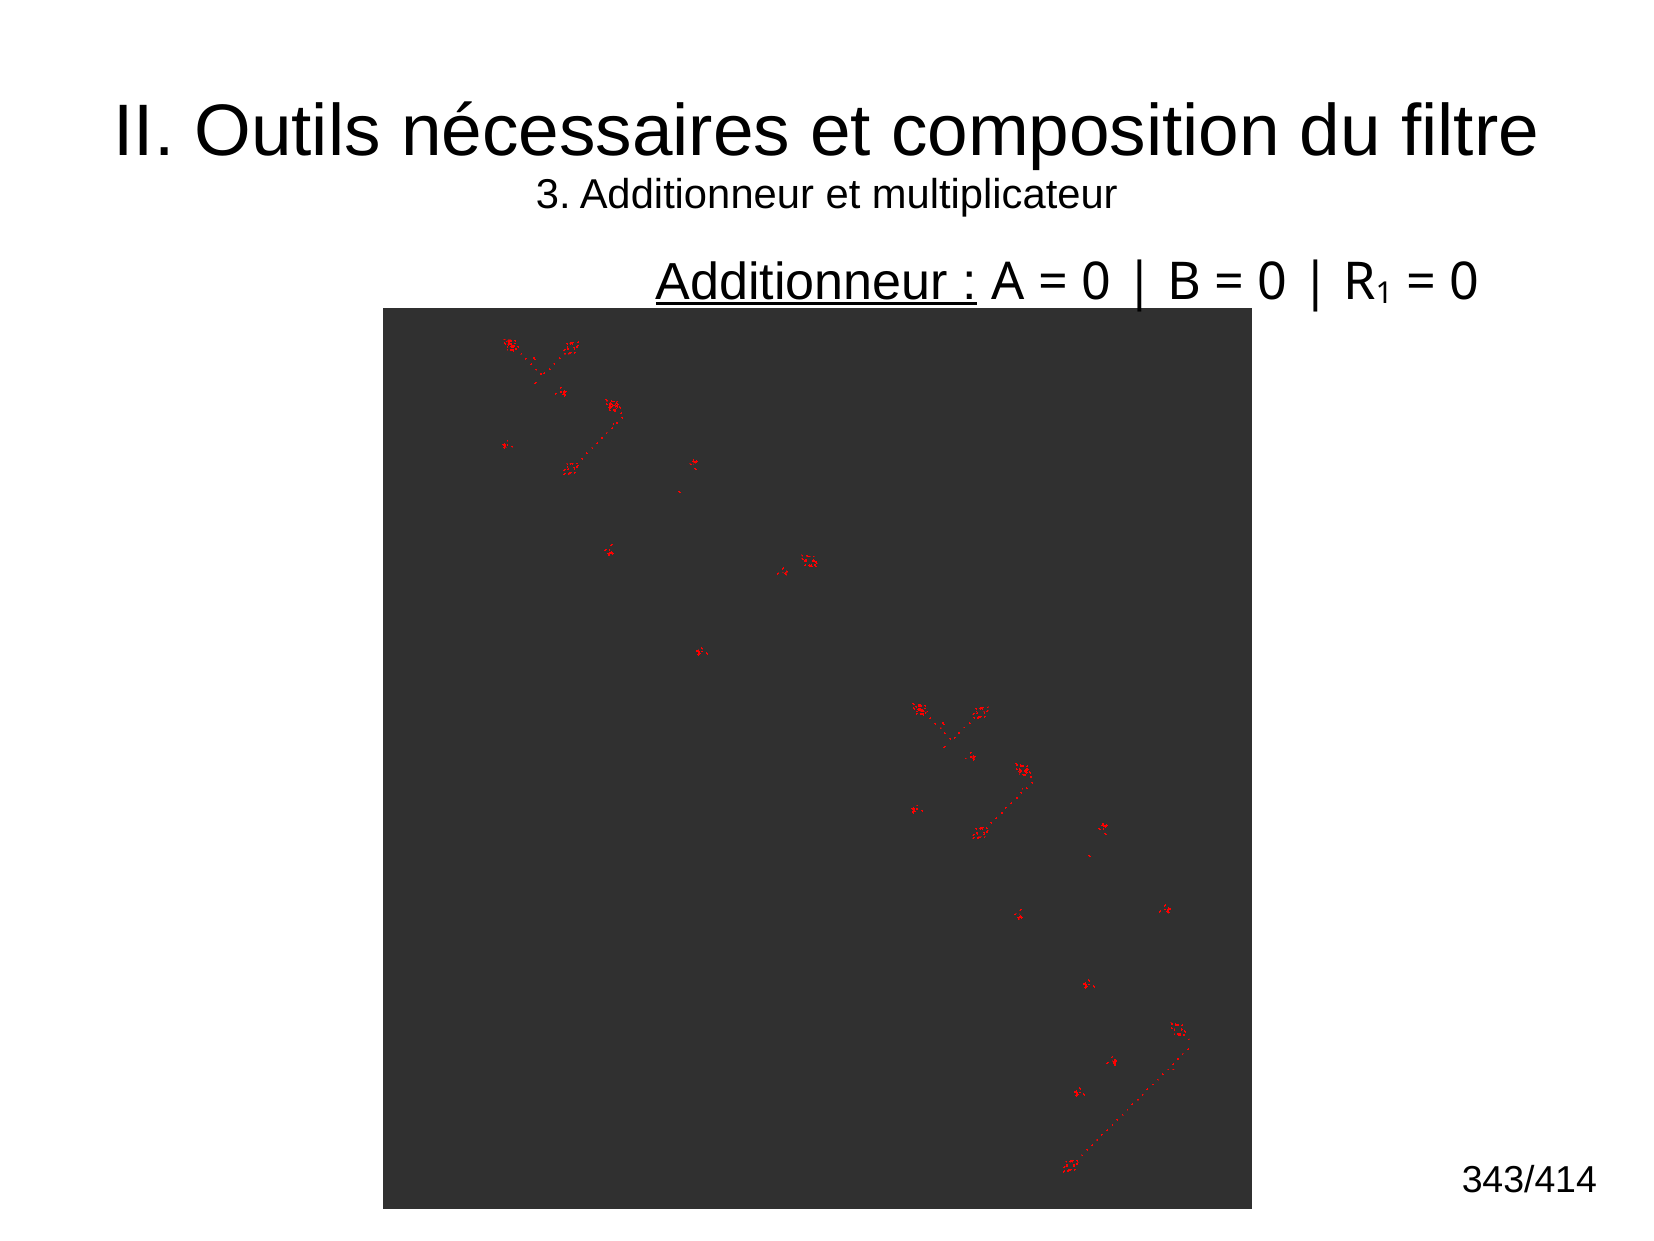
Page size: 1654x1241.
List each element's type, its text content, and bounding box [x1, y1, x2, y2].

picture [383, 308, 1252, 1209]
text_box <number>/414 [1447, 1151, 1654, 1209]
text_box Additionneur : A = 0 | B = 0 | R1 = 0 [641, 236, 1453, 312]
title II. Outils nécessaires et composition du filtre 3. Additionneur et multiplicateur [82, 49, 1571, 257]
